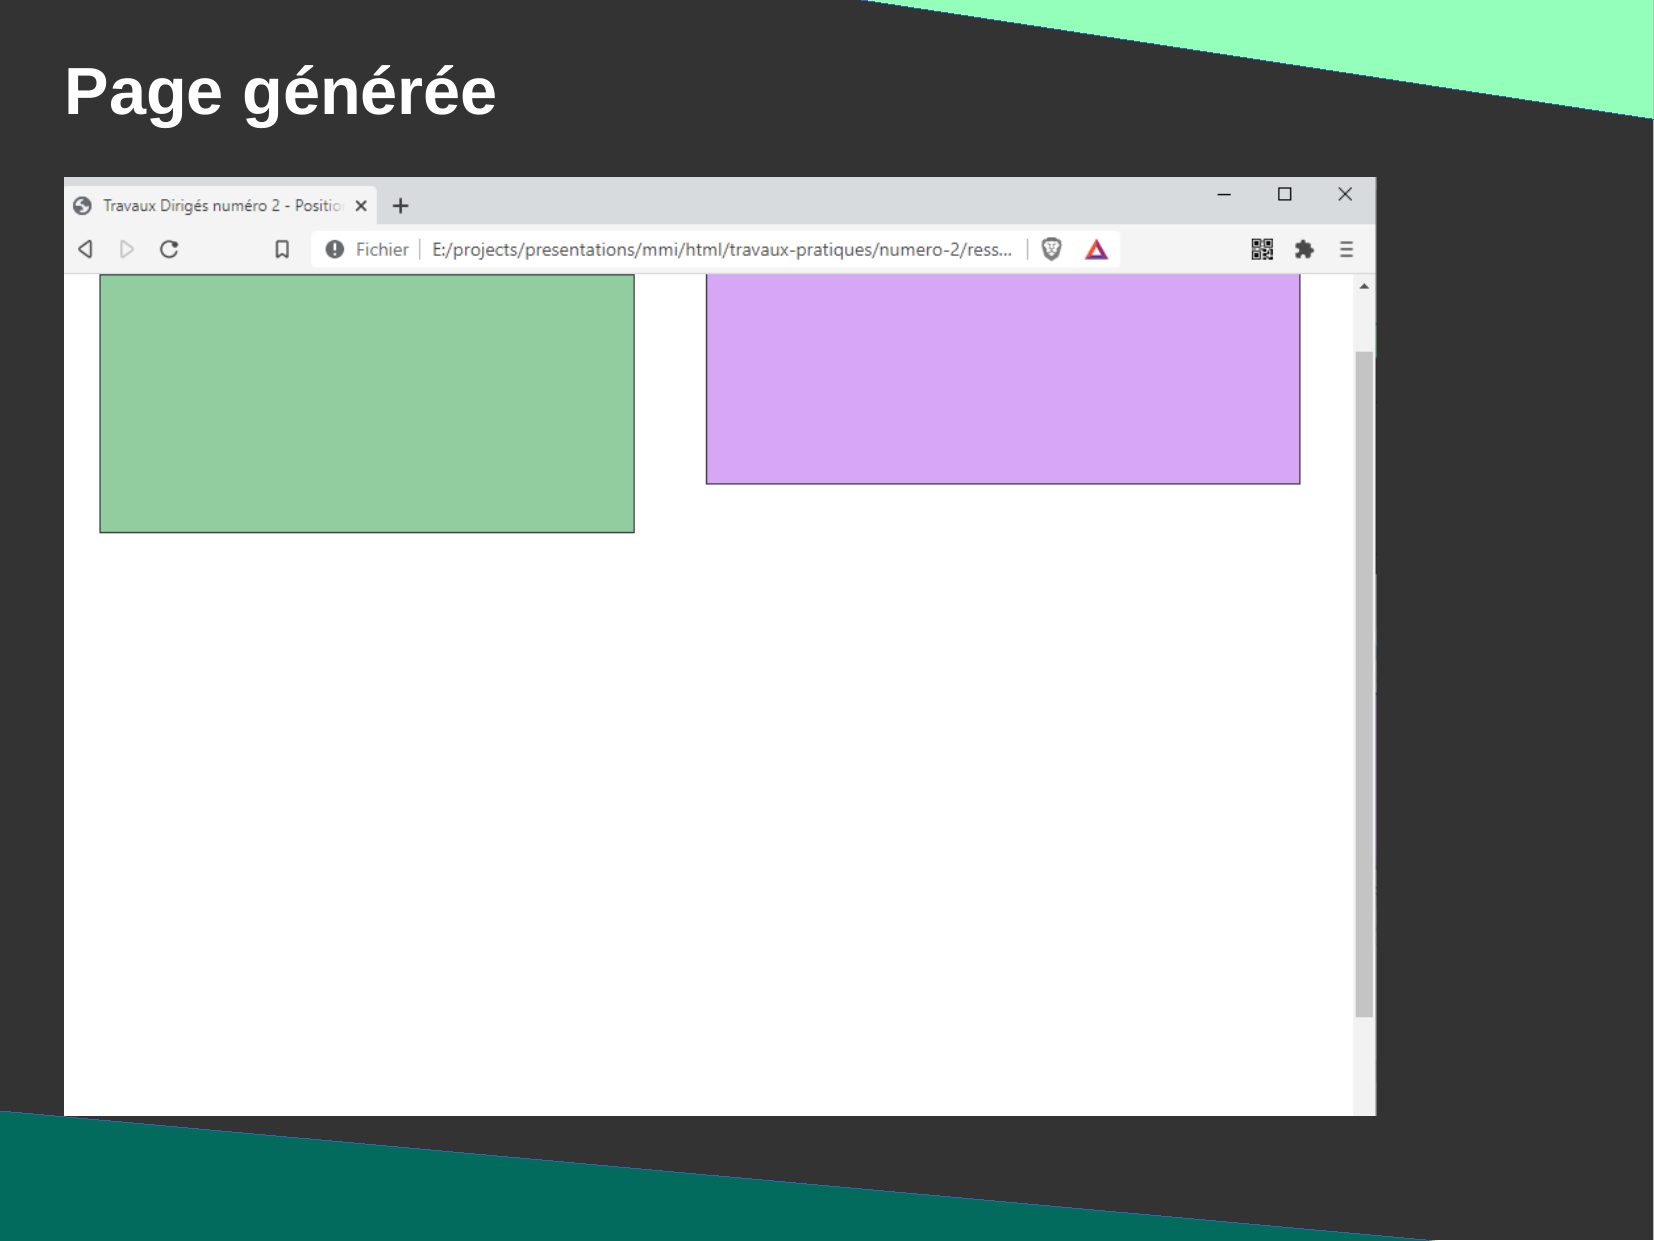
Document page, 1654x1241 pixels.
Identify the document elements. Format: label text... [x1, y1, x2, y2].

picture [64, 177, 1377, 1116]
text_box [861, 0, 1654, 120]
title Page générée [64, 54, 1553, 157]
